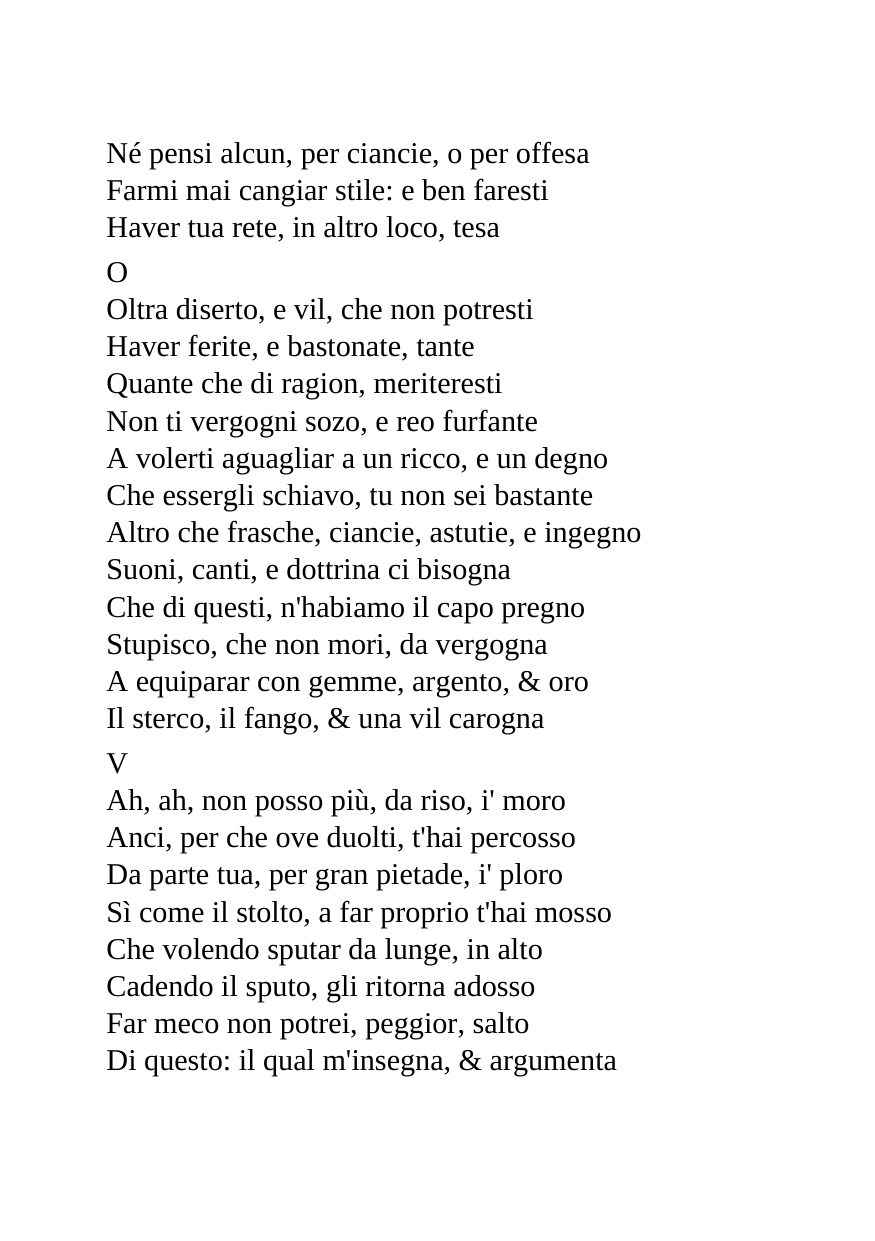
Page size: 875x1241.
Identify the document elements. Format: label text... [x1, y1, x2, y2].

text Haver ferite, e bastonate, tante [106, 328, 768, 363]
text Stupisco, che non mori, da vergogna [106, 626, 768, 661]
text Altro che frasche, ciancie, astutie, e ingegno [106, 514, 768, 549]
text A volerti aguagliar a un ricco, e un degno [106, 440, 768, 475]
text Farmi mai cangiar stile: e ben faresti [106, 172, 768, 207]
text Oltra diserto, e vil, che non potresti [106, 291, 768, 326]
text Di questo: il qual m'insegna, & argumenta [106, 1042, 768, 1077]
text Sì come il stolto, a far proprio t'hai mosso [106, 894, 768, 928]
text Che essergli schiavo, tu non sei bastante [106, 477, 768, 512]
text Il sterco, il fango, & una vil carogna [106, 700, 768, 735]
text Anci, per che ove duolti, t'hai percosso [106, 819, 768, 854]
text Ah, ah, non posso più, da riso, i' moro [106, 782, 768, 817]
text Non ti vergogni sozo, e reo furfante [106, 403, 768, 437]
text Che volendo sputar da lunge, in alto [106, 931, 768, 966]
text O [106, 254, 768, 289]
text Che di questi, n'habiamo il capo pregno [106, 589, 768, 623]
text Quante che di ragion, meriteresti [106, 366, 768, 400]
text V [106, 745, 768, 780]
text Suoni, canti, e dottrina ci bisogna [106, 552, 768, 586]
text Da parte tua, per gran pietade, i' ploro [106, 857, 768, 891]
text Cadendo il sputo, gli ritorna adosso [106, 968, 768, 1003]
text Haver tua rete, in altro loco, tesa [106, 209, 768, 244]
text A equiparar con gemme, argento, & oro [106, 663, 768, 698]
text Far meco non potrei, peggior, salto [106, 1005, 768, 1040]
text Né pensi alcun, per ciancie, o per offesa [106, 135, 768, 170]
